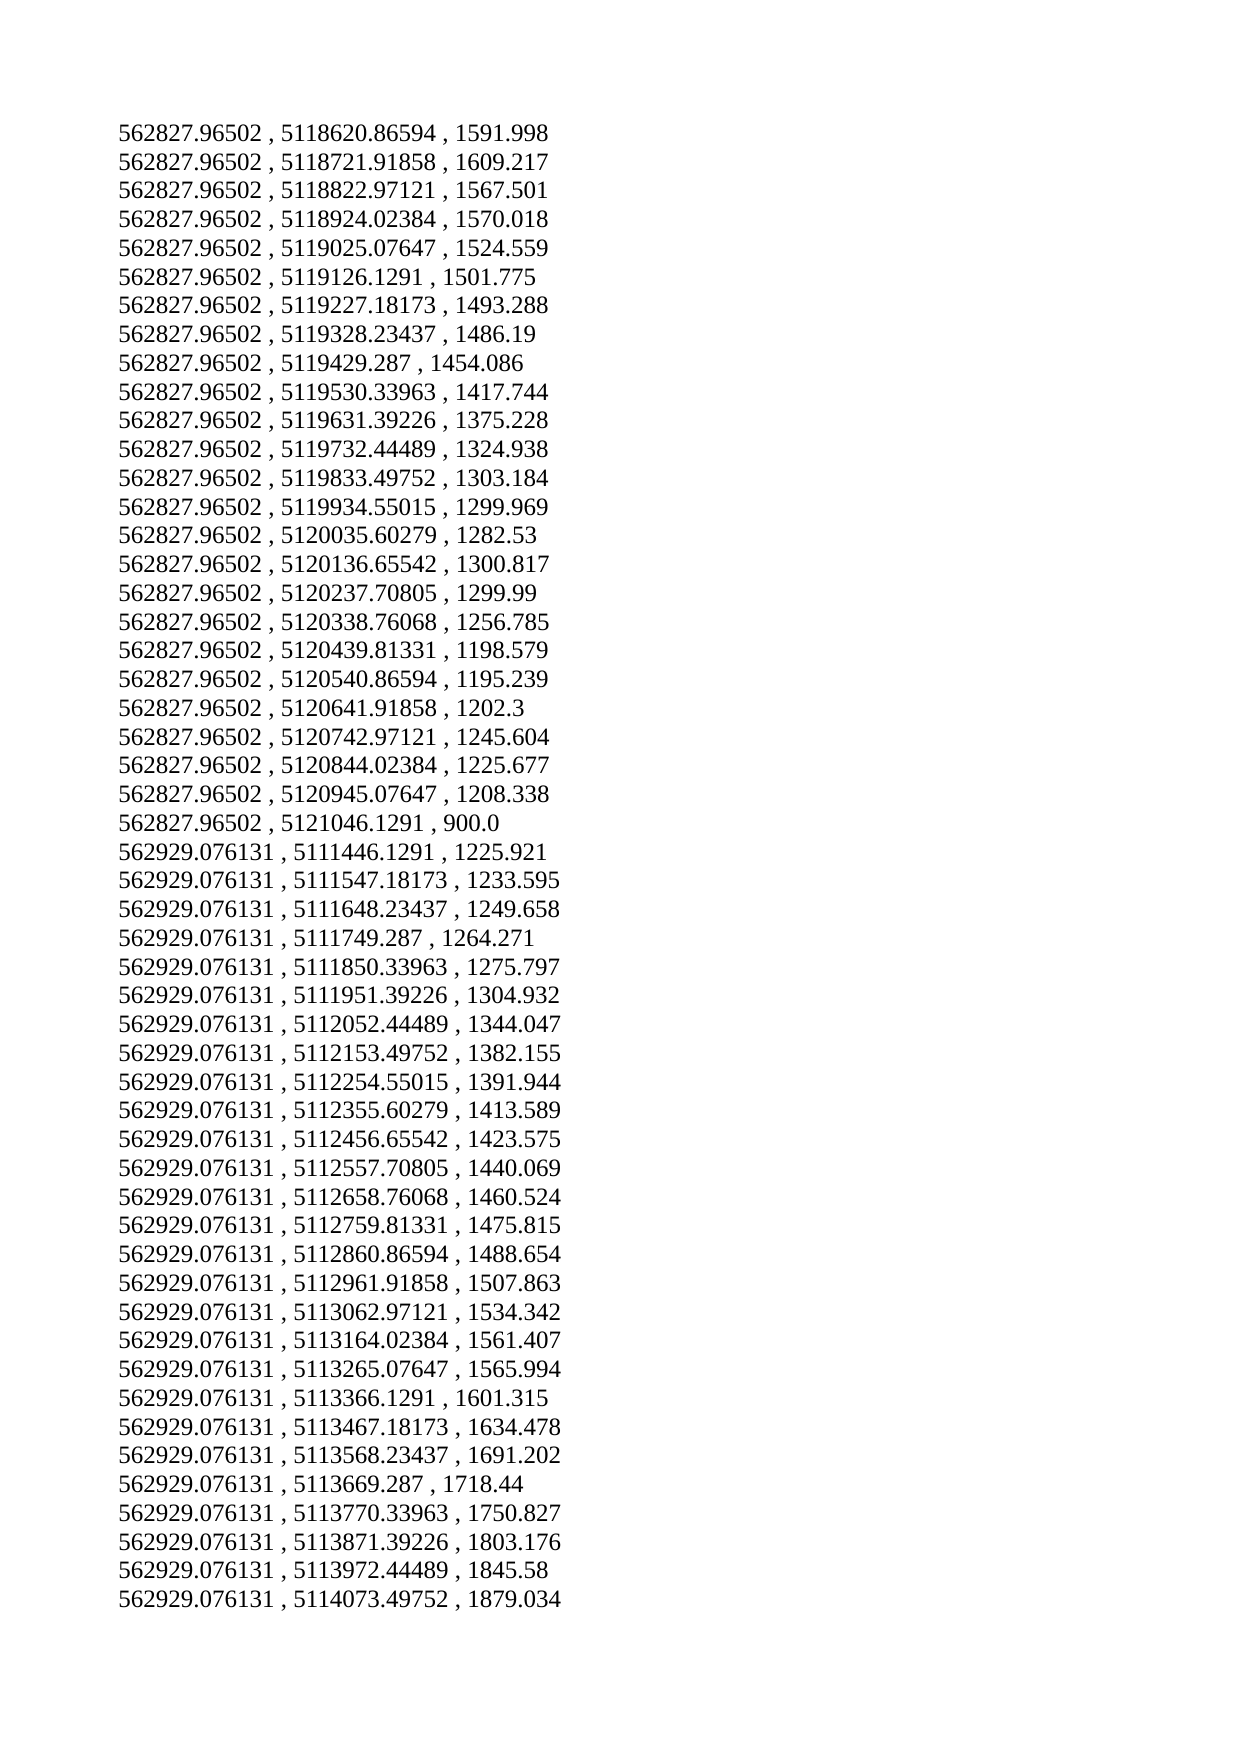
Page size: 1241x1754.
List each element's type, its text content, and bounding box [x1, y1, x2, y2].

text 562929.076131 , 5113871.39226 , 1803.176 [118, 1527, 1122, 1556]
text 562929.076131 , 5112759.81331 , 1475.815 [118, 1211, 1122, 1239]
text 562827.96502 , 5120540.86594 , 1195.239 [118, 664, 1122, 693]
text 562827.96502 , 5119530.33963 , 1417.744 [118, 377, 1122, 406]
text 562929.076131 , 5113568.23437 , 1691.202 [118, 1441, 1122, 1469]
text 562929.076131 , 5111648.23437 , 1249.658 [118, 894, 1122, 923]
text 562929.076131 , 5112860.86594 , 1488.654 [118, 1239, 1122, 1268]
text 562929.076131 , 5111850.33963 , 1275.797 [118, 952, 1122, 981]
text 562929.076131 , 5112153.49752 , 1382.155 [118, 1038, 1122, 1067]
text 562929.076131 , 5111749.287 , 1264.271 [118, 923, 1122, 952]
text 562929.076131 , 5112456.65542 , 1423.575 [118, 1124, 1122, 1153]
text 562929.076131 , 5112254.55015 , 1391.944 [118, 1067, 1122, 1096]
text 562827.96502 , 5119227.18173 , 1493.288 [118, 291, 1122, 319]
text 562929.076131 , 5111547.18173 , 1233.595 [118, 866, 1122, 894]
text 562827.96502 , 5120742.97121 , 1245.604 [118, 722, 1122, 751]
text 562827.96502 , 5120035.60279 , 1282.53 [118, 521, 1122, 549]
text 562929.076131 , 5113164.02384 , 1561.407 [118, 1326, 1122, 1354]
text 562827.96502 , 5120237.70805 , 1299.99 [118, 578, 1122, 607]
text 562929.076131 , 5113972.44489 , 1845.58 [118, 1556, 1122, 1584]
text 562827.96502 , 5118620.86594 , 1591.998 [118, 118, 1122, 147]
text 562827.96502 , 5119126.1291 , 1501.775 [118, 262, 1122, 291]
text 562827.96502 , 5120945.07647 , 1208.338 [118, 779, 1122, 808]
text 562929.076131 , 5112355.60279 , 1413.589 [118, 1096, 1122, 1124]
text 562827.96502 , 5120136.65542 , 1300.817 [118, 549, 1122, 578]
text 562929.076131 , 5112052.44489 , 1344.047 [118, 1009, 1122, 1038]
text 562929.076131 , 5111951.39226 , 1304.932 [118, 981, 1122, 1009]
text 562827.96502 , 5120338.76068 , 1256.785 [118, 607, 1122, 636]
text 562929.076131 , 5113062.97121 , 1534.342 [118, 1297, 1122, 1326]
text 562827.96502 , 5120439.81331 , 1198.579 [118, 636, 1122, 664]
text 562827.96502 , 5118822.97121 , 1567.501 [118, 176, 1122, 204]
text 562929.076131 , 5113366.1291 , 1601.315 [118, 1383, 1122, 1412]
text 562929.076131 , 5112557.70805 , 1440.069 [118, 1153, 1122, 1182]
text 562827.96502 , 5119833.49752 , 1303.184 [118, 463, 1122, 492]
text 562929.076131 , 5112961.91858 , 1507.863 [118, 1268, 1122, 1297]
text 562929.076131 , 5113669.287 , 1718.44 [118, 1469, 1122, 1498]
text 562827.96502 , 5121046.1291 , 900.0 [118, 808, 1122, 837]
text 562929.076131 , 5113467.18173 , 1634.478 [118, 1412, 1122, 1441]
text 562929.076131 , 5111446.1291 , 1225.921 [118, 837, 1122, 866]
text 562827.96502 , 5119328.23437 , 1486.19 [118, 319, 1122, 348]
text 562827.96502 , 5118721.91858 , 1609.217 [118, 147, 1122, 176]
text 562929.076131 , 5114073.49752 , 1879.034 [118, 1584, 1122, 1613]
text 562827.96502 , 5119732.44489 , 1324.938 [118, 434, 1122, 463]
text 562827.96502 , 5119631.39226 , 1375.228 [118, 406, 1122, 434]
text 562929.076131 , 5113770.33963 , 1750.827 [118, 1498, 1122, 1527]
text 562827.96502 , 5120641.91858 , 1202.3 [118, 693, 1122, 722]
text 562827.96502 , 5118924.02384 , 1570.018 [118, 204, 1122, 233]
text 562929.076131 , 5112658.76068 , 1460.524 [118, 1182, 1122, 1211]
text 562929.076131 , 5113265.07647 , 1565.994 [118, 1354, 1122, 1383]
text 562827.96502 , 5119934.55015 , 1299.969 [118, 492, 1122, 521]
text 562827.96502 , 5120844.02384 , 1225.677 [118, 751, 1122, 779]
text 562827.96502 , 5119025.07647 , 1524.559 [118, 233, 1122, 262]
text 562827.96502 , 5119429.287 , 1454.086 [118, 348, 1122, 377]
